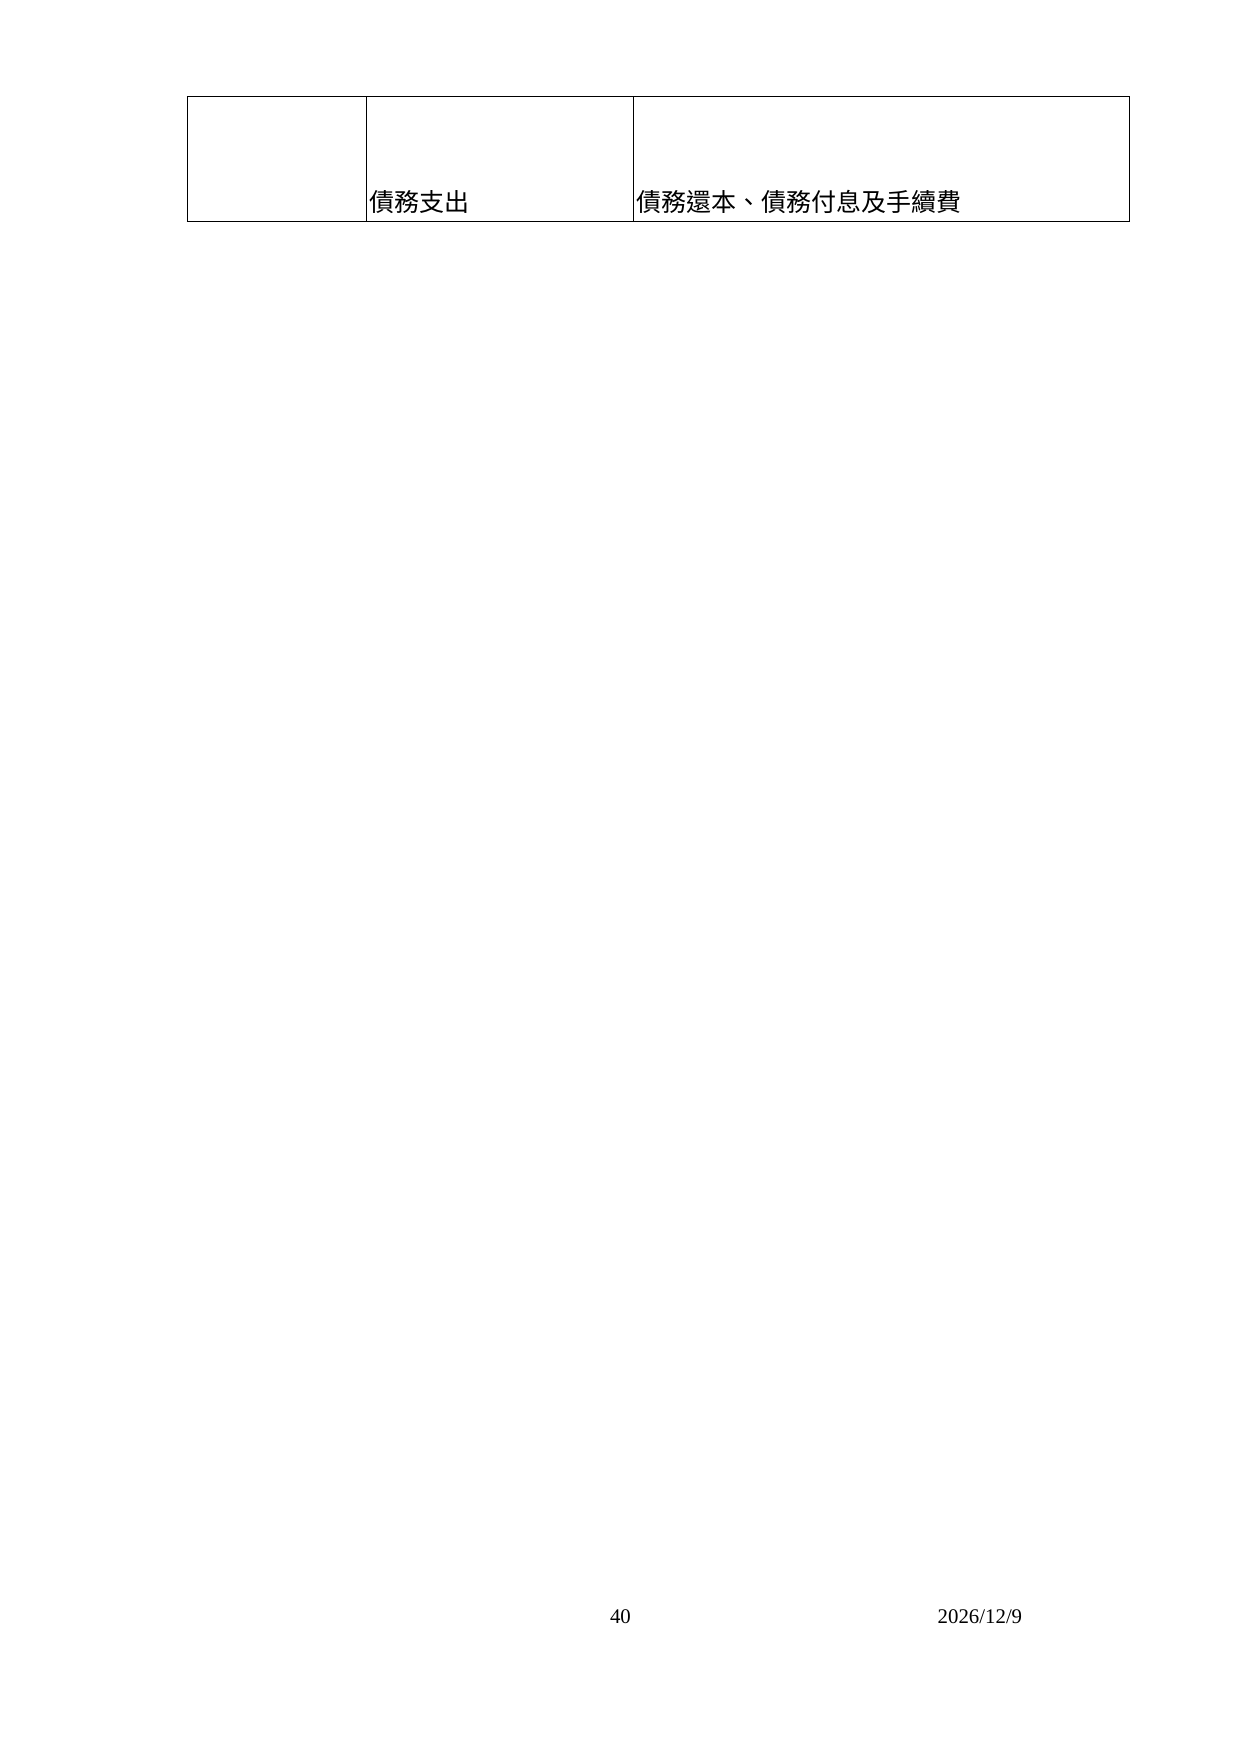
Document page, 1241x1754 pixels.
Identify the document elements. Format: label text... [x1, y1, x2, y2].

table_cell 債務支出 [367, 97, 633, 221]
table_cell [188, 97, 366, 221]
table_cell 債務還本、債務付息及手續費 [634, 97, 1129, 221]
